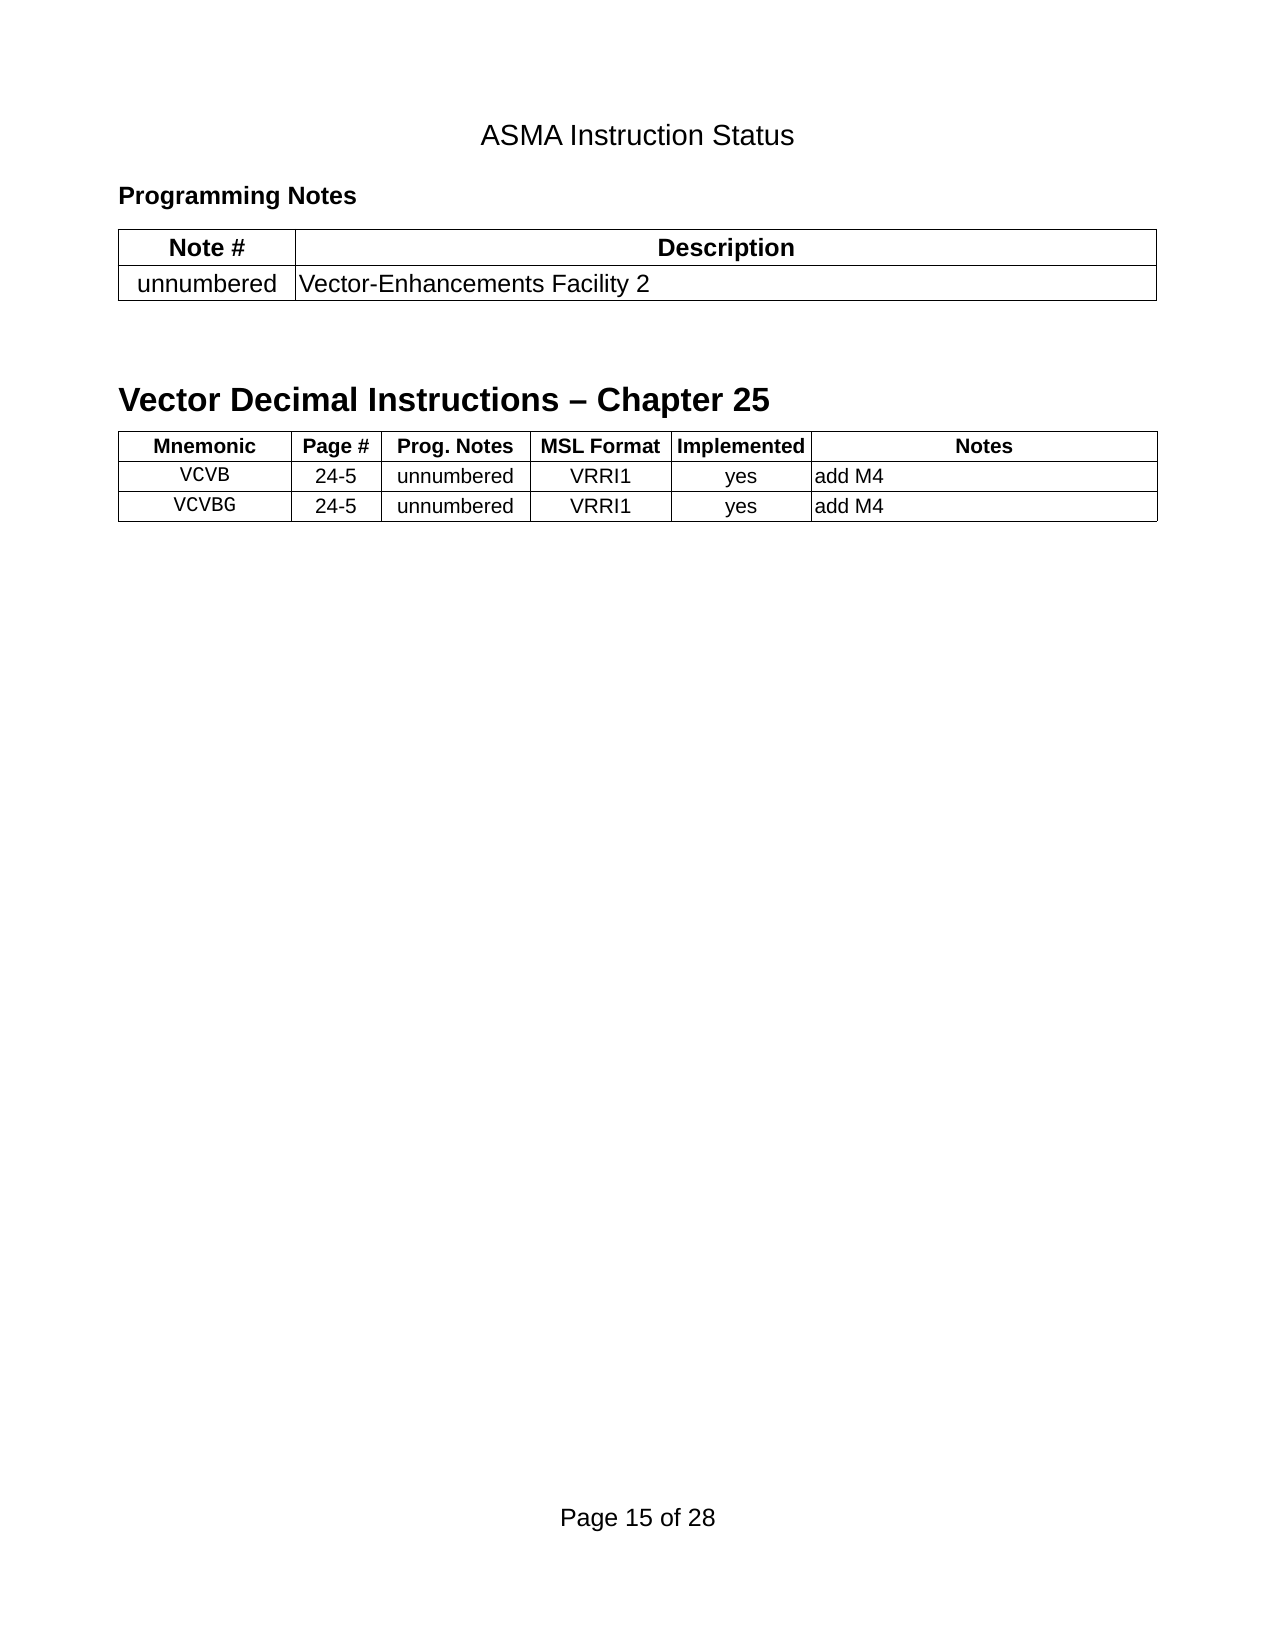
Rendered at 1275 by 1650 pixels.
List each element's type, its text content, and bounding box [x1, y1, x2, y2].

table_header Notes [812, 432, 1157, 461]
table_header Description [296, 230, 1156, 264]
table_cell unnumbered [382, 462, 530, 491]
table_header Mnemonic [119, 432, 291, 461]
table_cell add M4 [812, 492, 1157, 521]
table_header Prog. Notes [382, 432, 530, 461]
table_cell add M4 [812, 462, 1157, 491]
table_header MSL Format [531, 432, 671, 461]
table_cell unnumbered [119, 266, 295, 300]
table_cell 24-5 [292, 462, 381, 491]
subtitle Vector Decimal Instructions – Chapter 25 [118, 380, 1157, 418]
table_cell VRRI1 [531, 492, 671, 521]
text Programming Notes [118, 181, 1157, 210]
table_cell VCVB [119, 462, 291, 491]
table_cell Vector-Enhancements Facility 2 [296, 266, 1156, 300]
table_cell yes [672, 492, 811, 521]
table_cell VRRI1 [531, 462, 671, 491]
table_cell yes [672, 462, 811, 491]
table_cell 24-5 [292, 492, 381, 521]
table_header Page # [292, 432, 381, 461]
table_cell unnumbered [382, 492, 530, 521]
table_cell VCVBG [119, 492, 291, 521]
table_header Implemented [672, 432, 811, 461]
table_header Note # [119, 230, 295, 264]
